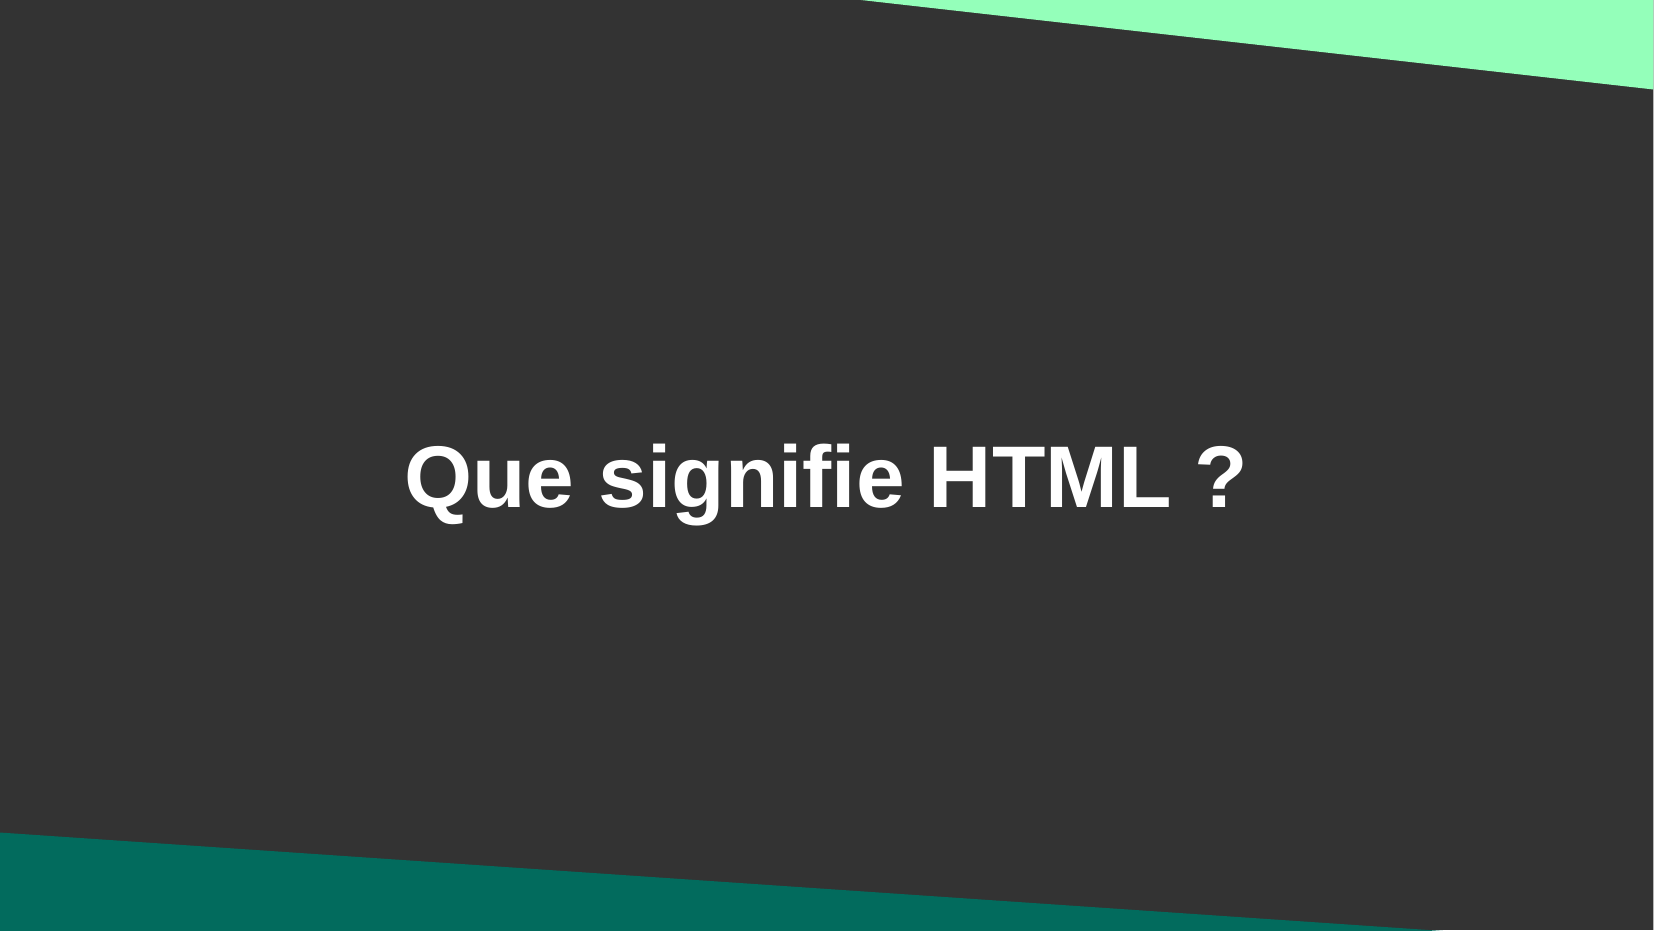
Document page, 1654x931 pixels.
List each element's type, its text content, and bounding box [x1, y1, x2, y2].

text_box [860, 0, 1654, 90]
title Que signifie HTML ? [31, 428, 1622, 527]
